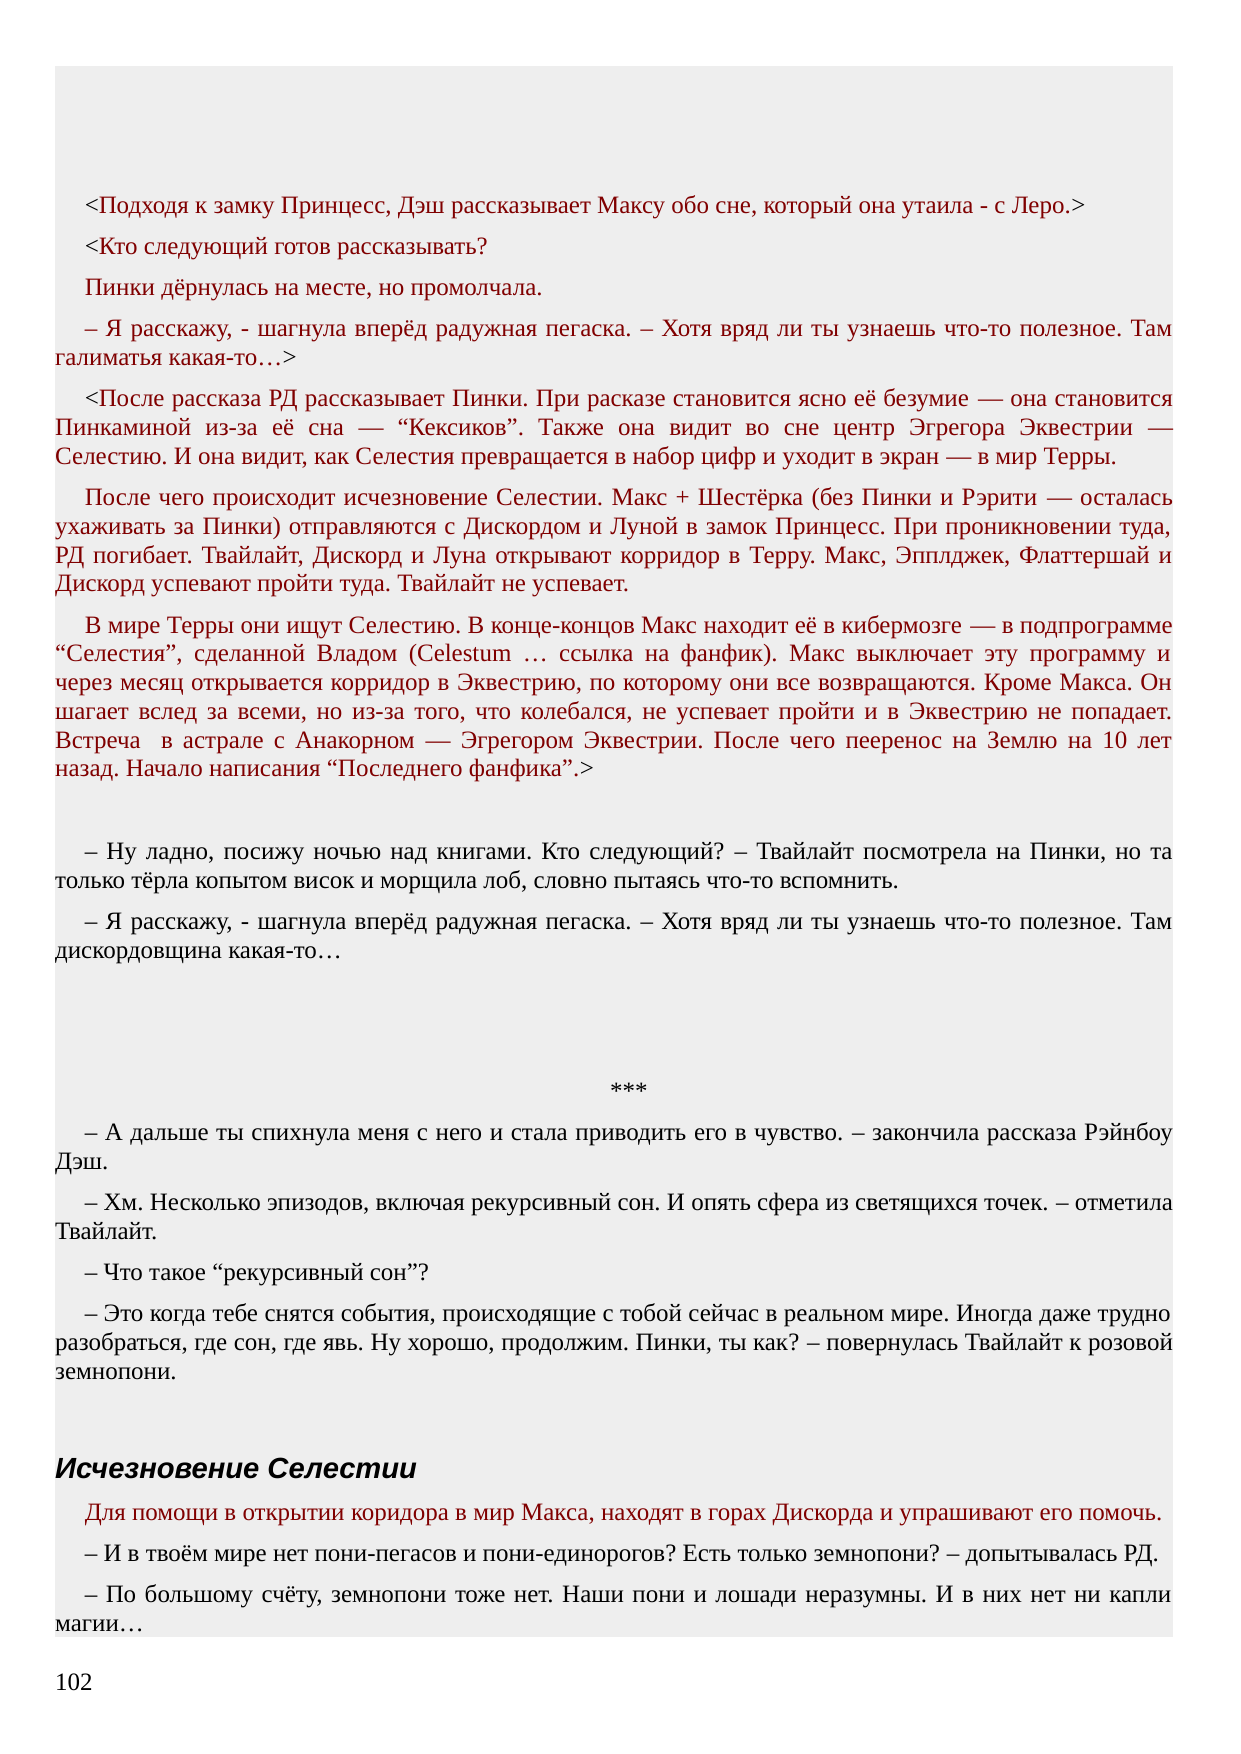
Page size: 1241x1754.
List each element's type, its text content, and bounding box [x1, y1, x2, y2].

text Для помощи в открытии коридора в мир Макса, находят в горах Дискорда и упрашивают его помочь. [55, 1497, 1173, 1526]
text – Я расскажу, - шагнула вперёд радужная пегаска. – Хотя вряд ли ты узнаешь что-то полезное. Там дискордовщина какая-то… [55, 906, 1173, 963]
text Пинки дёрнулась на месте, но промолчала. [55, 272, 1173, 301]
text <Подходя к замку Принцесс, Дэш рассказывает Максу обо сне, который она утаила - с Леро.> [55, 190, 1173, 218]
text После чего происходит исчезновение Селестии. Макс + Шестёрка (без Пинки и Рэрити — осталась ухаживать за Пинки) отправляются с Дискордом и Луной в замок Принцесс. При проникновении туда, РД погибает. Твайлайт, Дискорд и Луна открывают корридор в Терру. Макс, Эпплджек, Флаттершай и Дискорд успевают пройти туда. Твайлайт не успевает. [55, 482, 1173, 597]
text *** [55, 1076, 1173, 1104]
text – И в твоём мире нет пони-пегасов и пони-единорогов? Есть только земнопони? – допытывалась РД. [55, 1538, 1173, 1567]
text – А дальше ты спихнула меня с него и стала приводить его в чувство. – закончила рассказа Рэйнбоу Дэш. [55, 1117, 1173, 1174]
text – Что такое “рекурсивный сон”? [55, 1257, 1173, 1286]
text В мире Терры они ищут Селестию. В конце-концов Макс находит её в кибермозге — в подпрограмме “Селестия”, сделанной Владом (Celestum … ссылка на фанфик). Макс выключает эту программу и через месяц открывается корридор в Эквестрию, по которому они все возвращаются. Кроме Макса. Он шагает вслед за всеми, но из-за того, что колебался, не успевает пройти и в Эквестрию не попадает. Встреча в астрале с Анакорном — Эгрегором Эквестрии. После чего пееренос на Землю на 10 лет назад. Начало написания “Последнего фанфика”.> [55, 610, 1173, 782]
text – Я расскажу, - шагнула вперёд радужная пегаска. – Хотя вряд ли ты узнаешь что-то полезное. Там галиматья какая-то…> [55, 313, 1173, 371]
text – Хм. Несколько эпизодов, включая рекурсивный сон. И опять сфера из светящихся точек. – отметила Твайлайт. [55, 1187, 1173, 1244]
text <После рассказа РД рассказывает Пинки. При расказе становится ясно её безумие — она становится Пинкаминой из-за её сна — “Кексиков”. Также она видит во сне центр Эгрегора Эквестрии — Селестию. И она видит, как Селестия превращается в набор цифр и уходит в экран — в мир Терры. [55, 383, 1173, 470]
text – Это когда тебе снятся события, происходящие с тобой сейчас в реальном мире. Иногда даже трудно разобраться, где сон, где явь. Ну хорошо, продолжим. Пинки, ты как? – повернулась Твайлайт к розовой земнопони. [55, 1298, 1173, 1384]
text <Кто следующий готов рассказывать? [55, 231, 1173, 260]
text – Ну ладно, посижу ночью над книгами. Кто следующий? – Твайлайт посмотрела на Пинки, но та только тёрла копытом висок и морщила лоб, словно пытаясь что-то вспомнить. [55, 836, 1173, 893]
subtitle Исчезновение Селестии [55, 1451, 1173, 1484]
text – По большому счёту, земнопони тоже нет. Наши пони и лошади неразумны. И в них нет ни капли магии… [55, 1579, 1173, 1637]
